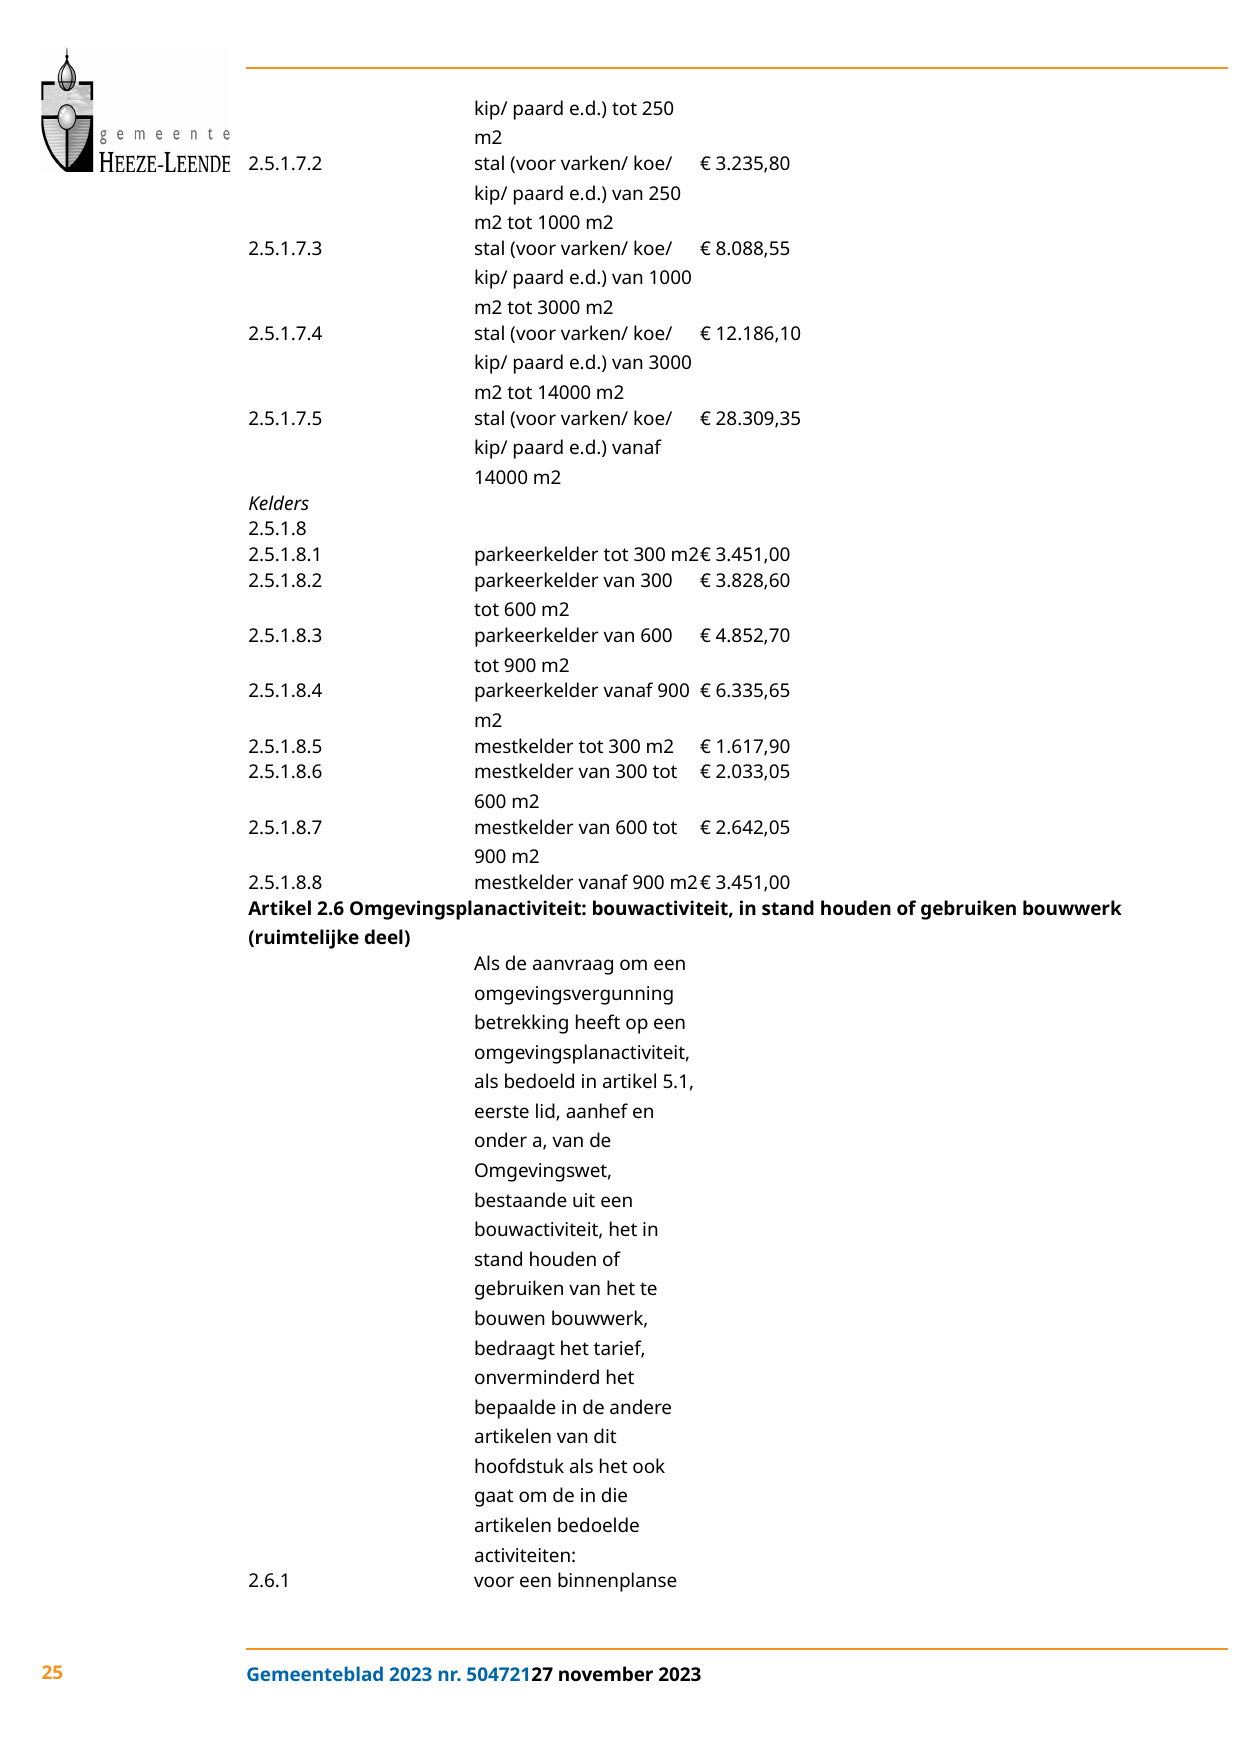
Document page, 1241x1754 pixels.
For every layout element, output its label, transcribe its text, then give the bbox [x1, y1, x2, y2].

table_cell [926, 405, 1152, 490]
table_cell Kelders [248, 490, 1152, 515]
table_cell [700, 1568, 926, 1593]
table_cell stal (voor varken/ koe/ kip/ paard e.d.) van 250 m2 tot 1000 m2 [474, 150, 700, 235]
picture [41, 47, 231, 172]
table_cell stal (voor varken/ koe/ kip/ paard e.d.) van 1000 m2 tot 3000 m2 [474, 235, 700, 320]
table_cell Als de aanvraag om een omgevingsvergunning betrekking heeft op een omgevingsplanactiviteit, als bedoeld in artikel 5.1, eerste lid, aanhef en onder a, van de Omgevingswet, bestaande uit een bouwactiviteit, het in stand houden of gebruiken van het te bouwen bouwwerk, bedraagt het tarief, onverminderd het bepaalde in de andere artikelen van dit hoofdstuk als het ook gaat om de in die artikelen bedoelde activiteiten: [474, 950, 700, 1568]
table_cell [926, 950, 1152, 1568]
table_cell mestkelder vanaf 900 m2 [474, 869, 700, 895]
table_cell [926, 320, 1152, 405]
table_cell mestkelder tot 300 m2 [474, 733, 700, 758]
table_cell [926, 541, 1152, 567]
table_cell 2.5.1.8.5 [248, 733, 474, 758]
table_cell [700, 950, 926, 1568]
table_cell 2.5.1.7.2 [248, 150, 474, 235]
table_cell [926, 567, 1152, 622]
table_cell parkeerkelder tot 300 m2 [474, 541, 700, 567]
table_cell 2.5.1.8.4 [248, 678, 474, 733]
table_cell € 3.451,00 [700, 541, 926, 567]
table_cell € 2.033,05 [700, 759, 926, 814]
table_cell € 28.309,35 [700, 405, 926, 490]
table_cell [926, 759, 1152, 814]
table_cell [474, 515, 700, 541]
table_cell parkeerkelder van 600 tot 900 m2 [474, 622, 700, 677]
table_cell € 8.088,55 [700, 235, 926, 320]
table_cell [926, 150, 1152, 235]
table_cell [700, 95, 926, 150]
table_cell 2.5.1.8 [248, 515, 474, 541]
table_cell € 3.235,80 [700, 150, 926, 235]
table_cell € 4.852,70 [700, 622, 926, 677]
table_cell stal (voor varken/ koe/ kip/ paard e.d.) van 3000 m2 tot 14000 m2 [474, 320, 700, 405]
table_cell € 6.335,65 [700, 678, 926, 733]
table_cell [700, 515, 926, 541]
table_cell € 3.828,60 [700, 567, 926, 622]
table_cell 2.5.1.8.6 [248, 759, 474, 814]
table_cell kip/ paard e.d.) tot 250 m2 [474, 95, 700, 150]
table_cell 2.5.1.7.3 [248, 235, 474, 320]
table_cell [926, 622, 1152, 677]
table_cell € 12.186,10 [700, 320, 926, 405]
table_cell [926, 1568, 1152, 1593]
table_cell mestkelder van 600 tot 900 m2 [474, 814, 700, 869]
table_cell € 2.642,05 [700, 814, 926, 869]
table_cell [248, 95, 474, 150]
table_cell 2.5.1.7.5 [248, 405, 474, 490]
table_cell [248, 950, 474, 1568]
table_cell 2.5.1.8.2 [248, 567, 474, 622]
table_cell [926, 235, 1152, 320]
table_cell parkeerkelder vanaf 900 m2 [474, 678, 700, 733]
table_cell stal (voor varken/ koe/ kip/ paard e.d.) vanaf 14000 m2 [474, 405, 700, 490]
table_cell 2.5.1.7.4 [248, 320, 474, 405]
table_cell 2.5.1.8.7 [248, 814, 474, 869]
table_cell € 1.617,90 [700, 733, 926, 758]
table_cell [926, 678, 1152, 733]
table_cell [926, 869, 1152, 895]
table_cell Artikel 2.6 Omgevingsplanactiviteit: bouwactiviteit, in stand houden of gebruiken bouwwerk (ruimtelijke deel) [248, 895, 1152, 950]
table_cell 2.5.1.8.3 [248, 622, 474, 677]
table_cell [926, 515, 1152, 541]
table_cell [926, 814, 1152, 869]
table_cell 2.6.1 [248, 1568, 474, 1593]
table_cell 2.5.1.8.1 [248, 541, 474, 567]
table_cell 2.5.1.8.8 [248, 869, 474, 895]
table_cell [926, 95, 1152, 150]
table_cell voor een binnenplanse [474, 1568, 700, 1593]
table_cell [926, 733, 1152, 758]
table_cell mestkelder van 300 tot 600 m2 [474, 759, 700, 814]
table_cell parkeerkelder van 300 tot 600 m2 [474, 567, 700, 622]
table_cell € 3.451,00 [700, 869, 926, 895]
